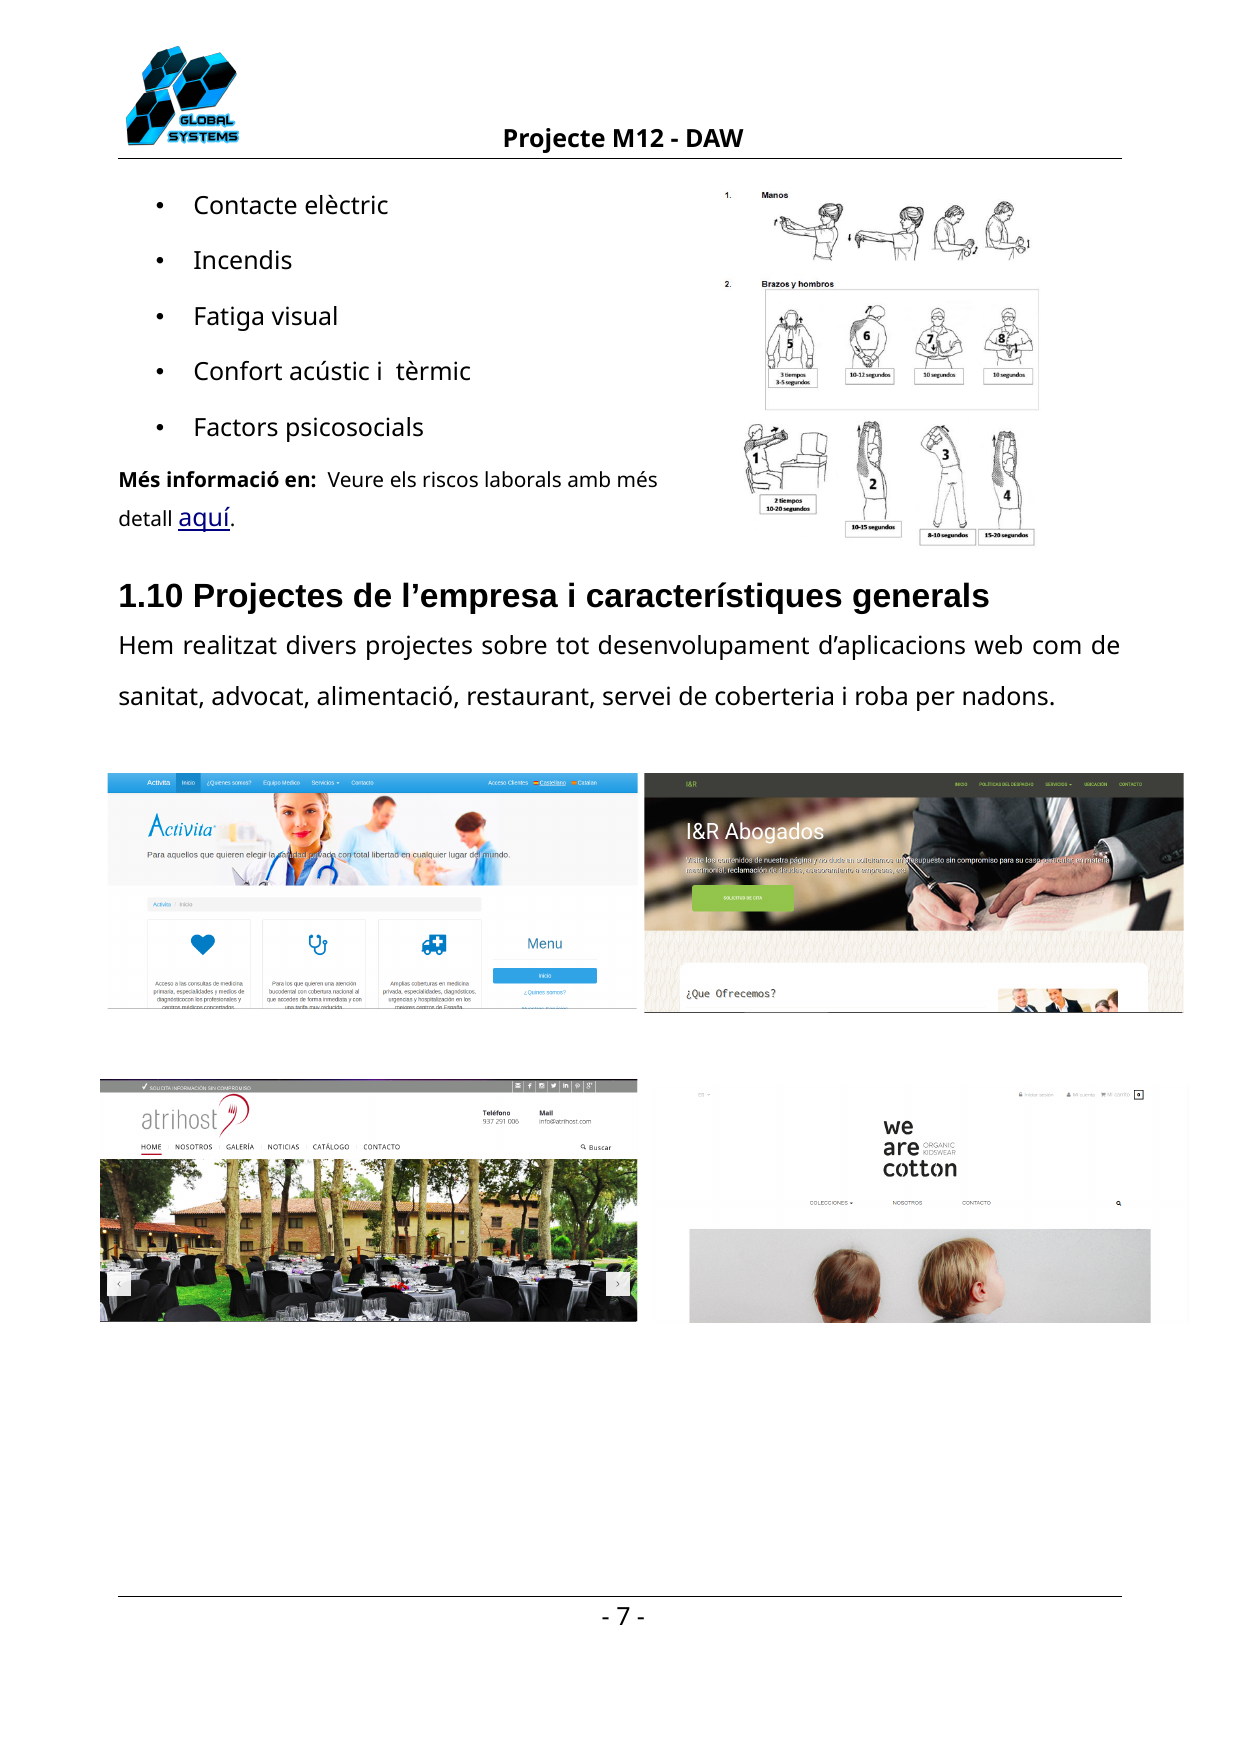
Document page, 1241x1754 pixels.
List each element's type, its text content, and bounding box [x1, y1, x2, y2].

text Hem realitzat divers projectes sobre tot desenvolupament d’aplicacions web com de sanitat, advocat, alimentació, restaurant, servei de coberteria i roba per nadons. [118, 627, 1122, 712]
list Incendis [156, 243, 714, 277]
subtitle 1.10 Projectes de l’empresa i característiques generals [118, 576, 1122, 615]
list [1057, 243, 1122, 277]
list Contacte elèctric [156, 188, 714, 222]
list [1057, 409, 1122, 443]
picture [107, 773, 638, 1009]
list Fatiga visual [156, 298, 714, 332]
text Més informació en: Veure els riscos laborals amb més detall aquí. [118, 465, 714, 534]
picture [652, 1085, 1189, 1323]
picture [644, 773, 1184, 1013]
picture [100, 1079, 638, 1322]
picture [714, 181, 1057, 551]
list [1057, 298, 1122, 332]
text [1057, 465, 1122, 534]
list Confort acústic i tèrmic [156, 354, 714, 388]
list [1057, 188, 1122, 222]
list [1057, 354, 1122, 388]
picture [121, 20, 243, 165]
list Factors psicosocials [156, 409, 714, 443]
